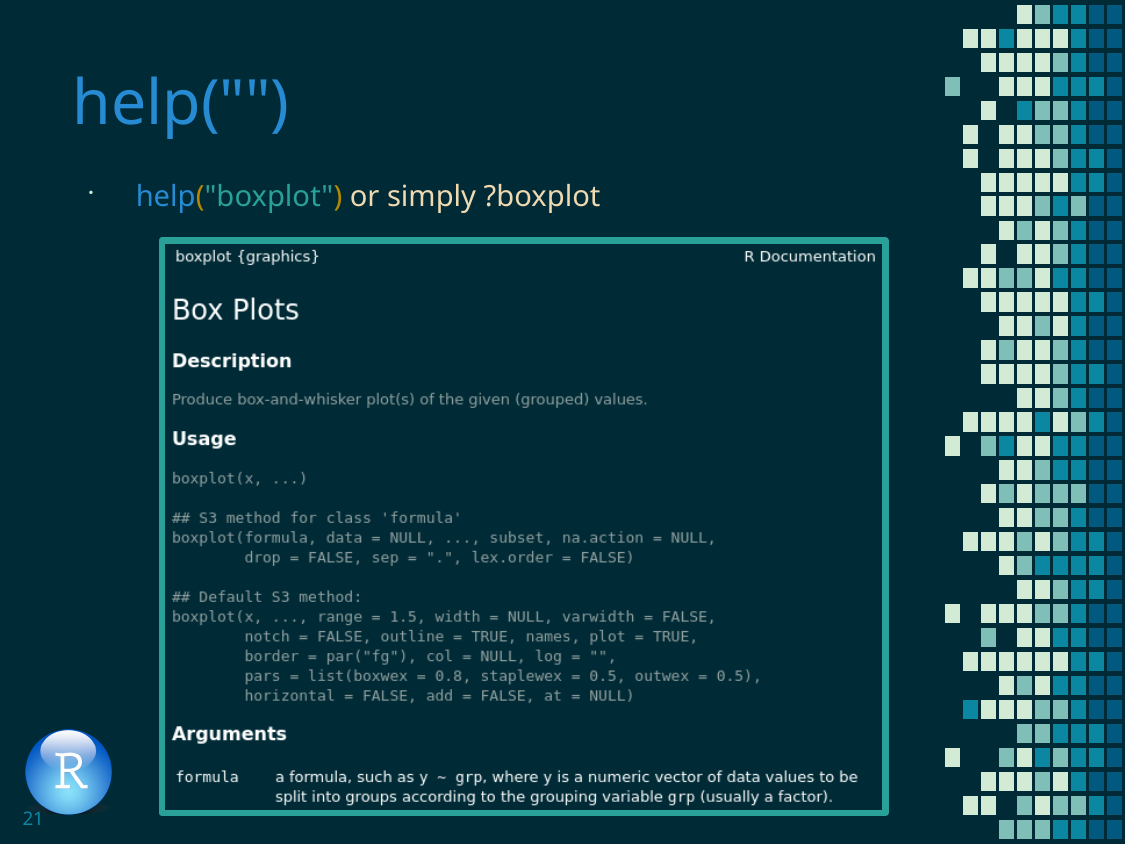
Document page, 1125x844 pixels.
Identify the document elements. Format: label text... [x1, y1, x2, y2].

picture [708, 774, 715, 782]
picture [313, 250, 317, 263]
picture [174, 472, 183, 483]
picture [224, 771, 228, 782]
picture [342, 614, 352, 625]
picture [219, 535, 225, 542]
picture [582, 552, 588, 562]
picture [491, 631, 506, 641]
picture [172, 727, 207, 743]
picture [358, 774, 373, 782]
picture [346, 515, 352, 522]
picture [728, 771, 750, 782]
picture [373, 673, 398, 680]
picture [319, 631, 324, 641]
picture [752, 774, 759, 782]
picture [575, 774, 582, 782]
picture [429, 794, 441, 801]
picture [318, 792, 328, 801]
picture [344, 397, 350, 404]
picture [537, 634, 561, 641]
picture [404, 794, 415, 801]
picture [347, 794, 358, 805]
picture [300, 594, 315, 601]
picture [656, 794, 662, 801]
picture [643, 774, 649, 782]
picture [789, 774, 796, 782]
picture [376, 774, 381, 782]
picture [591, 671, 598, 680]
picture [514, 794, 525, 801]
picture [637, 673, 647, 680]
picture [282, 654, 288, 661]
picture [591, 634, 598, 644]
picture [319, 693, 325, 700]
picture [263, 254, 279, 264]
picture [509, 691, 515, 700]
picture [275, 299, 284, 319]
picture [282, 250, 289, 261]
picture [456, 774, 463, 785]
picture [218, 252, 228, 261]
picture [527, 673, 552, 680]
picture [224, 397, 231, 404]
picture [411, 515, 425, 522]
picture [766, 774, 773, 782]
picture [274, 512, 279, 522]
picture [258, 304, 273, 319]
picture [800, 254, 826, 261]
picture [26, 730, 111, 814]
picture [481, 555, 488, 562]
picture [664, 612, 669, 621]
picture [282, 592, 289, 601]
picture [761, 251, 773, 261]
picture [840, 771, 857, 782]
picture [663, 673, 679, 680]
picture [492, 691, 501, 700]
picture [447, 393, 458, 404]
picture [319, 552, 329, 562]
picture [444, 791, 451, 801]
picture [209, 304, 221, 319]
picture [196, 774, 214, 781]
picture [280, 791, 299, 805]
picture [255, 512, 261, 522]
picture [382, 555, 397, 565]
picture [318, 393, 328, 404]
picture [200, 592, 207, 601]
picture [627, 535, 638, 542]
picture [421, 774, 427, 785]
picture [327, 632, 339, 641]
picture [473, 774, 482, 785]
picture [473, 631, 479, 641]
picture [672, 533, 688, 542]
picture [481, 651, 506, 661]
picture [591, 552, 601, 562]
picture [813, 794, 820, 801]
picture [227, 515, 242, 522]
picture [332, 532, 338, 542]
picture [595, 397, 601, 404]
picture [273, 634, 279, 641]
picture [608, 611, 615, 621]
picture [364, 691, 370, 700]
picture [246, 551, 252, 562]
picture [296, 774, 323, 782]
picture [527, 397, 534, 407]
picture [271, 535, 279, 542]
picture [214, 774, 219, 782]
picture [589, 774, 600, 781]
picture [609, 671, 615, 680]
picture [185, 774, 192, 782]
picture [642, 791, 652, 801]
picture [174, 394, 184, 404]
picture [219, 476, 225, 483]
picture [216, 397, 222, 404]
picture [309, 552, 315, 562]
picture [286, 304, 298, 319]
picture [678, 631, 687, 641]
picture [509, 651, 515, 661]
picture [231, 774, 238, 782]
picture [246, 673, 256, 684]
picture [506, 771, 529, 782]
picture [355, 670, 361, 680]
picture [455, 671, 461, 680]
picture [487, 794, 494, 801]
picture [174, 592, 189, 601]
picture [232, 594, 238, 601]
picture [656, 772, 686, 782]
picture [773, 254, 788, 261]
picture [204, 251, 214, 265]
picture [745, 251, 752, 261]
picture [174, 354, 220, 367]
picture [210, 513, 216, 522]
picture [382, 634, 392, 641]
picture [437, 690, 451, 700]
picture [712, 794, 719, 801]
picture [246, 634, 262, 641]
picture [339, 774, 346, 782]
picture [509, 673, 515, 684]
picture [355, 631, 360, 641]
picture [382, 654, 388, 664]
picture [372, 691, 379, 700]
picture [688, 774, 702, 782]
picture [691, 612, 697, 621]
picture [531, 794, 543, 805]
picture [820, 772, 824, 782]
picture [276, 774, 283, 782]
picture [717, 671, 724, 680]
picture [381, 397, 388, 404]
picture [304, 254, 310, 261]
picture [327, 771, 336, 782]
picture [239, 354, 264, 370]
picture [174, 513, 189, 522]
picture [398, 774, 413, 782]
picture [219, 614, 225, 621]
picture [183, 614, 189, 621]
picture [585, 794, 596, 805]
picture [305, 397, 314, 404]
picture [717, 771, 721, 781]
picture [332, 614, 342, 621]
picture [210, 730, 220, 740]
picture [537, 397, 544, 404]
picture [775, 771, 786, 782]
picture [223, 354, 236, 367]
picture [609, 634, 615, 641]
picture [239, 393, 250, 404]
picture [600, 771, 640, 782]
picture [785, 794, 791, 801]
picture [187, 397, 199, 404]
picture [183, 535, 189, 542]
picture [509, 555, 515, 562]
picture [409, 612, 415, 621]
picture [264, 515, 274, 522]
picture [200, 535, 206, 545]
picture [591, 691, 606, 700]
picture [455, 611, 461, 621]
picture [519, 691, 524, 700]
picture [174, 611, 183, 621]
picture [627, 611, 634, 621]
text_box help("") [57, 11, 890, 153]
picture [557, 397, 563, 407]
picture [183, 476, 189, 483]
picture [246, 650, 257, 661]
picture [368, 393, 378, 407]
picture [545, 654, 561, 663]
picture [207, 397, 213, 404]
picture [362, 794, 373, 801]
picture [799, 774, 813, 782]
picture [255, 535, 262, 542]
picture [613, 794, 619, 801]
picture [391, 691, 406, 700]
picture [720, 794, 726, 801]
picture [177, 771, 183, 781]
picture [838, 254, 845, 261]
picture [265, 673, 271, 680]
picture [273, 555, 279, 565]
picture [272, 650, 279, 661]
picture [481, 631, 488, 641]
picture [246, 690, 262, 700]
picture [618, 552, 624, 562]
picture [589, 614, 598, 621]
picture [668, 794, 676, 803]
picture [200, 476, 206, 486]
picture [685, 794, 694, 805]
picture [283, 631, 289, 641]
picture [436, 654, 443, 661]
picture [544, 774, 550, 785]
picture [432, 693, 438, 700]
picture [436, 671, 443, 678]
picture [174, 532, 183, 542]
picture [286, 393, 297, 404]
picture [328, 654, 333, 664]
list help("boxplot") or simply ?boxplot [68, 166, 918, 746]
picture [432, 634, 443, 641]
picture [391, 533, 411, 542]
picture [346, 552, 351, 562]
picture [734, 794, 741, 801]
picture [508, 791, 514, 801]
picture [826, 774, 834, 782]
picture [333, 591, 352, 601]
picture [859, 254, 865, 261]
picture [223, 730, 266, 740]
picture [605, 397, 611, 404]
picture [212, 435, 235, 448]
picture [253, 397, 263, 404]
picture [491, 555, 497, 562]
picture [458, 794, 475, 805]
picture [384, 771, 391, 782]
picture [508, 612, 519, 621]
picture [494, 774, 503, 782]
picture [799, 792, 804, 801]
picture [401, 515, 407, 522]
picture [188, 435, 209, 445]
picture [268, 727, 286, 740]
picture [546, 794, 558, 801]
picture [654, 631, 661, 641]
picture [787, 254, 796, 261]
picture [547, 397, 554, 404]
picture [290, 772, 294, 782]
picture [736, 671, 742, 680]
picture [470, 397, 480, 407]
picture [292, 254, 301, 261]
picture [267, 357, 291, 367]
picture [700, 612, 706, 621]
picture [623, 397, 629, 404]
picture [202, 393, 207, 404]
picture [519, 612, 529, 621]
picture [328, 591, 333, 601]
picture [509, 532, 515, 542]
picture [175, 299, 189, 319]
picture [530, 774, 537, 782]
picture [174, 432, 185, 445]
picture [333, 794, 340, 801]
picture [527, 552, 538, 562]
picture [473, 611, 479, 621]
picture [182, 254, 193, 261]
picture [361, 673, 370, 680]
picture [561, 791, 582, 805]
slide_number [11, 795, 79, 844]
picture [247, 254, 254, 265]
picture [264, 555, 270, 562]
picture [381, 794, 393, 805]
picture [235, 299, 248, 319]
picture [744, 791, 757, 805]
picture [485, 397, 494, 404]
picture [426, 393, 433, 404]
picture [192, 304, 206, 319]
picture [200, 614, 206, 624]
picture [300, 515, 307, 522]
picture [276, 397, 283, 404]
picture [663, 631, 674, 641]
